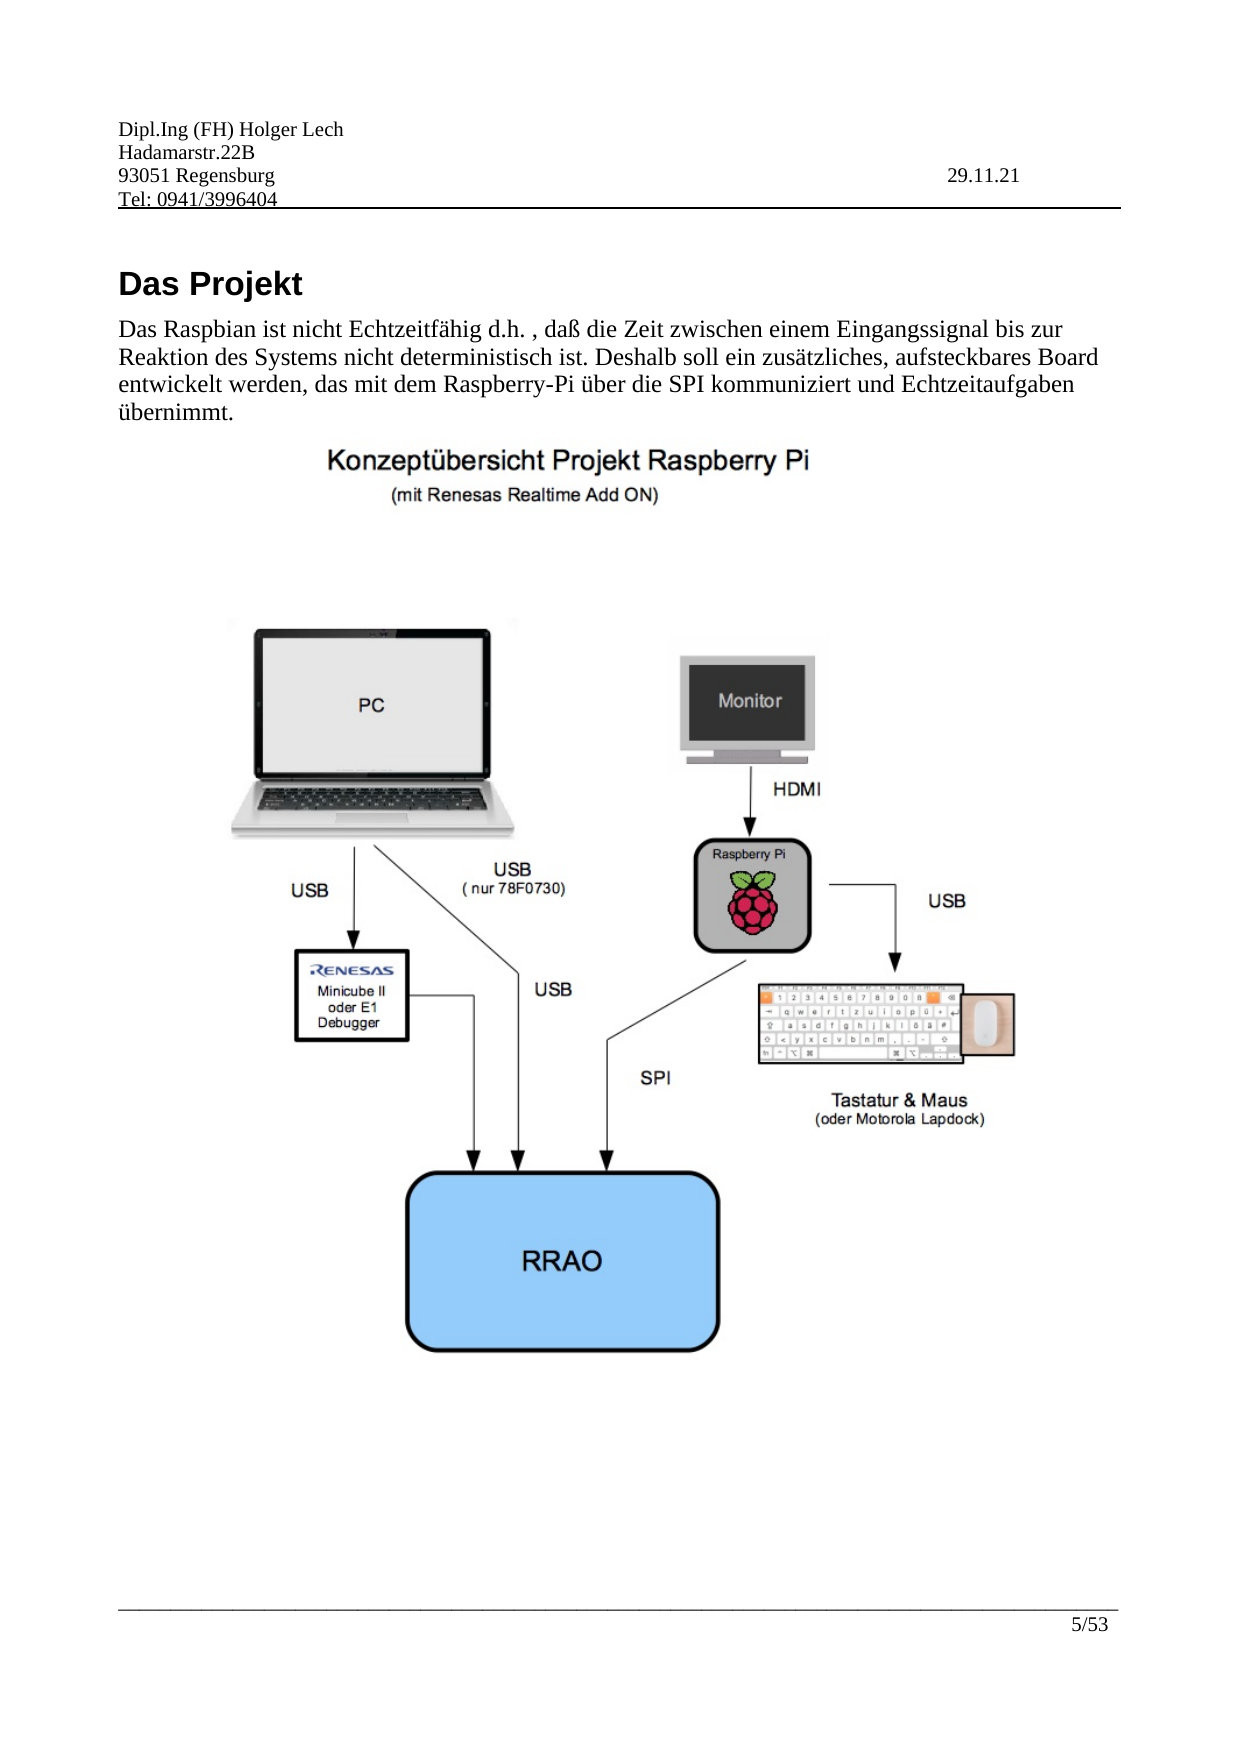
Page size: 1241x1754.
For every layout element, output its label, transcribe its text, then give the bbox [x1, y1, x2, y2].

picture [214, 438, 1026, 1366]
subtitle Das Projekt [118, 265, 1122, 303]
text Das Raspbian ist nicht Echtzeitfähig d.h. , daß die Zeit zwischen einem Eingangssignal bis zur Reaktion des Systems nicht deterministisch ist. Deshalb soll ein zusätzliches, aufsteckbares Board entwickelt werden, das mit dem Raspberry-Pi über die SPI kommuniziert und Echtzeitaufgaben übernimmt. [118, 315, 1122, 426]
